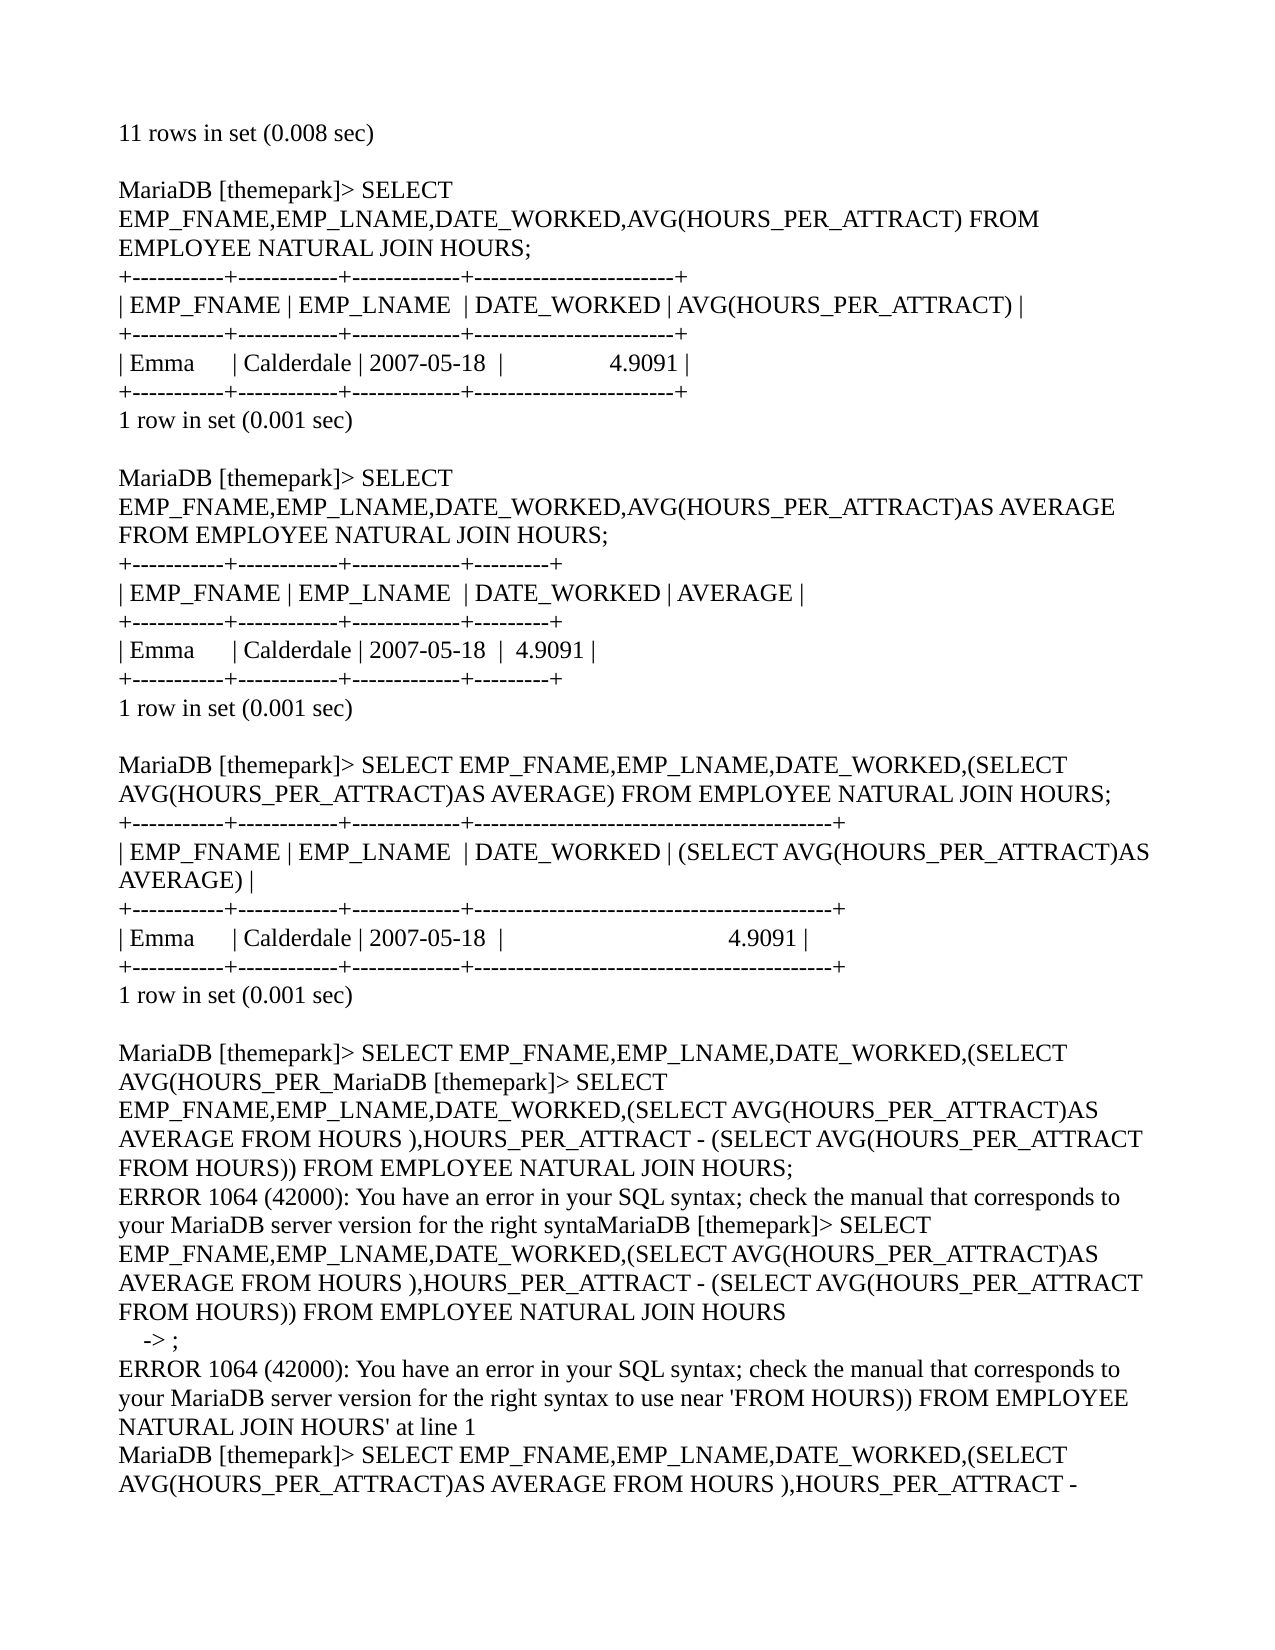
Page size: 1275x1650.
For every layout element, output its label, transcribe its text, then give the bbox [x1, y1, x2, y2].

text | EMP_FNAME | EMP_LNAME | DATE_WORKED | (SELECT AVG(HOURS_PER_ATTRACT)AS AVERAGE) | [118, 837, 1157, 894]
text | EMP_FNAME | EMP_LNAME | DATE_WORKED | AVERAGE | [118, 578, 1157, 607]
text 11 rows in set (0.008 sec) [118, 118, 1157, 147]
text 1 row in set (0.001 sec) [118, 406, 1157, 434]
text +-----------+------------+-------------+-------------------------------------------+ [118, 894, 1157, 923]
text +-----------+------------+-------------+-------------------------------------------+ [118, 952, 1157, 981]
text -> ; [118, 1326, 1157, 1354]
text | Emma | Calderdale | 2007-05-18 | 4.9091 | [118, 923, 1157, 952]
text MariaDB [themepark]> SELECT EMP_FNAME,EMP_LNAME,DATE_WORKED,(SELECT AVG(HOURS_PER_ATTRACT)AS AVERAGE FROM HOURS ),HOURS_PER_ATTRACT [118, 1441, 1157, 1498]
text 1 row in set (0.001 sec) [118, 693, 1157, 722]
text +-----------+------------+-------------+------------------------+ [118, 262, 1157, 291]
text +-----------+------------+-------------+-------------------------------------------+ [118, 808, 1157, 837]
text 1 row in set (0.001 sec) [118, 981, 1157, 1009]
text ERROR 1064 (42000): You have an error in your SQL syntax; check the manual that corresponds to your MariaDB server version for the right syntax to use near 'FROM HOURS)) FROM EMPLOYEE NATURAL JOIN HOURS' at line 1 [118, 1354, 1157, 1441]
text | EMP_FNAME | EMP_LNAME | DATE_WORKED | AVG(HOURS_PER_ATTRACT) | [118, 291, 1157, 319]
text | Emma | Calderdale | 2007-05-18 | 4.9091 | [118, 348, 1157, 377]
text MariaDB [themepark]> SELECT EMP_FNAME,EMP_LNAME,DATE_WORKED,(SELECT AVG(HOURS_PER_MariaDB [themepark]> SELECT EMP_FNAME,EMP_LNAME,DATE_WORKED,(SELECT AVG(HOURS_PER_ATTRACT)AS AVERAGE FROM HOURS ),HOURS_PER_ATTRACT - (SELECT AVG(HOURS_PER_ATTRACT FROM HOURS)) FROM EMPLOYEE NATURAL JOIN HOURS; [118, 1038, 1157, 1182]
text +-----------+------------+-------------+------------------------+ [118, 319, 1157, 348]
text +-----------+------------+-------------+---------+ [118, 607, 1157, 636]
text MariaDB [themepark]> SELECT EMP_FNAME,EMP_LNAME,DATE_WORKED,(SELECT AVG(HOURS_PER_ATTRACT)AS AVERAGE) FROM EMPLOYEE NATURAL JOIN HOURS; [118, 751, 1157, 808]
text ERROR 1064 (42000): You have an error in your SQL syntax; check the manual that corresponds to your MariaDB server version for the right syntaMariaDB [themepark]> SELECT EMP_FNAME,EMP_LNAME,DATE_WORKED,(SELECT AVG(HOURS_PER_ATTRACT)AS AVERAGE FROM HOURS ),HOURS_PER_ATTRACT - (SELECT AVG(HOURS_PER_ATTRACT FROM HOURS)) FROM EMPLOYEE NATURAL JOIN HOURS [118, 1182, 1157, 1326]
text MariaDB [themepark]> SELECT EMP_FNAME,EMP_LNAME,DATE_WORKED,AVG(HOURS_PER_ATTRACT)AS AVERAGE FROM EMPLOYEE NATURAL JOIN HOURS; [118, 463, 1157, 549]
text MariaDB [themepark]> SELECT EMP_FNAME,EMP_LNAME,DATE_WORKED,AVG(HOURS_PER_ATTRACT) FROM EMPLOYEE NATURAL JOIN HOURS; [118, 176, 1157, 262]
text +-----------+------------+-------------+---------+ [118, 549, 1157, 578]
text +-----------+------------+-------------+---------+ [118, 664, 1157, 693]
text | Emma | Calderdale | 2007-05-18 | 4.9091 | [118, 636, 1157, 664]
text +-----------+------------+-------------+------------------------+ [118, 377, 1157, 406]
